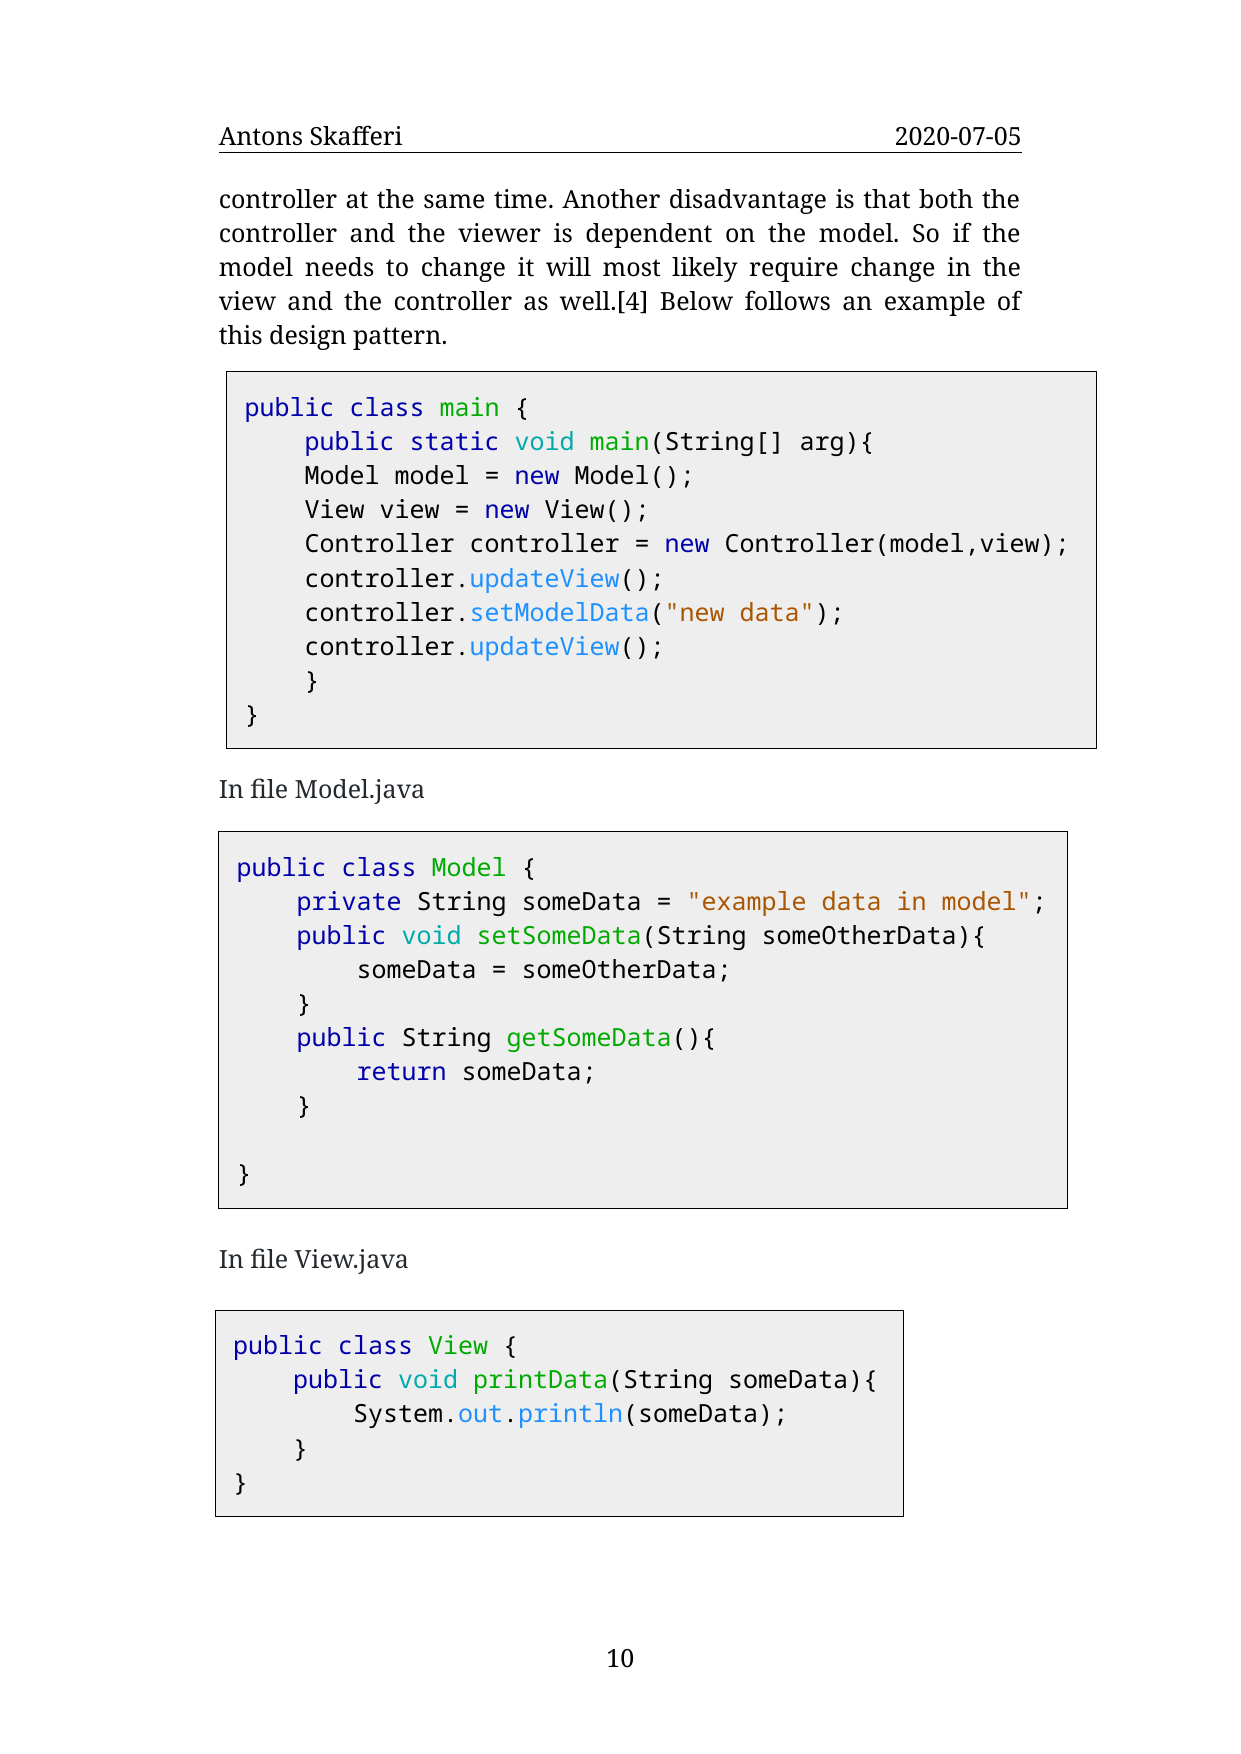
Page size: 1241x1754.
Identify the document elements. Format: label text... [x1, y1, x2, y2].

text In file Model.java [218, 772, 1022, 806]
text In file View.java [218, 1209, 1022, 1276]
text controller at the same time. Another disadvantage is that both the controller and the viewer is dependent on the model. So if the model needs to change it will most likely require change in the view and the controller as well.[4] Below follows an example of this design pattern. [218, 182, 1022, 352]
